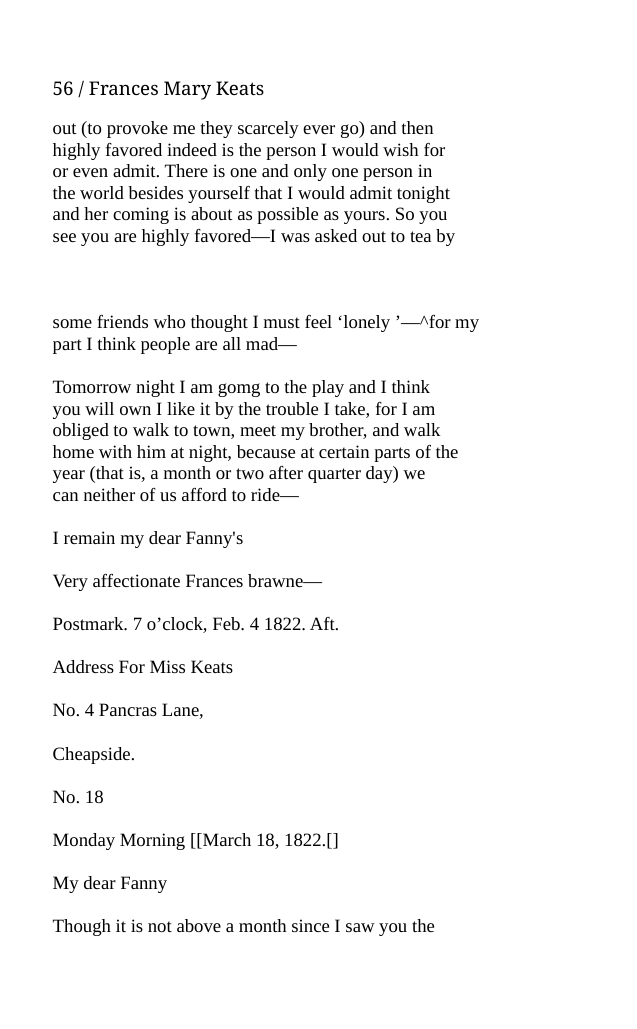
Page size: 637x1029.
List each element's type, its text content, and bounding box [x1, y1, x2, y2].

text I remain my dear Fanny's [52, 527, 538, 548]
text part I think people are all mad— [52, 333, 538, 354]
text My dear Fanny [52, 872, 538, 893]
text Tomorrow night I am gomg to the play and I think [52, 376, 538, 397]
text Monday Morning [[March 18, 1822.[] [52, 829, 538, 850]
text Though it is not above a month since I saw you the [52, 915, 538, 936]
text year (that is, a month or two after quarter day) we [52, 462, 538, 484]
text Very affectionate Frances brawne— [52, 570, 538, 591]
text highly favored indeed is the person I would wish for [52, 139, 538, 160]
text Address For Miss Keats [52, 656, 538, 678]
text the world besides yourself that I would admit tonight [52, 182, 538, 203]
text Postmark. 7 o’clock, Feb. 4 1822. Aft. [52, 613, 538, 634]
text you will own I like it by the trouble I take, for I am [52, 397, 538, 419]
text and her coming is about as possible as yours. So you [52, 203, 538, 225]
text can neither of us afford to ride— [52, 484, 538, 505]
text some friends who thought I must feel ‘lonely ’—^for my [52, 311, 538, 333]
text No. 18 [52, 786, 538, 807]
text out (to provoke me they scarcely ever go) and then [52, 117, 538, 139]
text see you are highly favored—I was asked out to tea by [52, 225, 538, 246]
text home with him at night, because at certain parts of the [52, 441, 538, 462]
text obliged to walk to town, meet my brother, and walk [52, 419, 538, 441]
text Cheapside. [52, 742, 538, 764]
text or even admit. There is one and only one person in [52, 160, 538, 182]
text No. 4 Pancras Lane, [52, 699, 538, 721]
